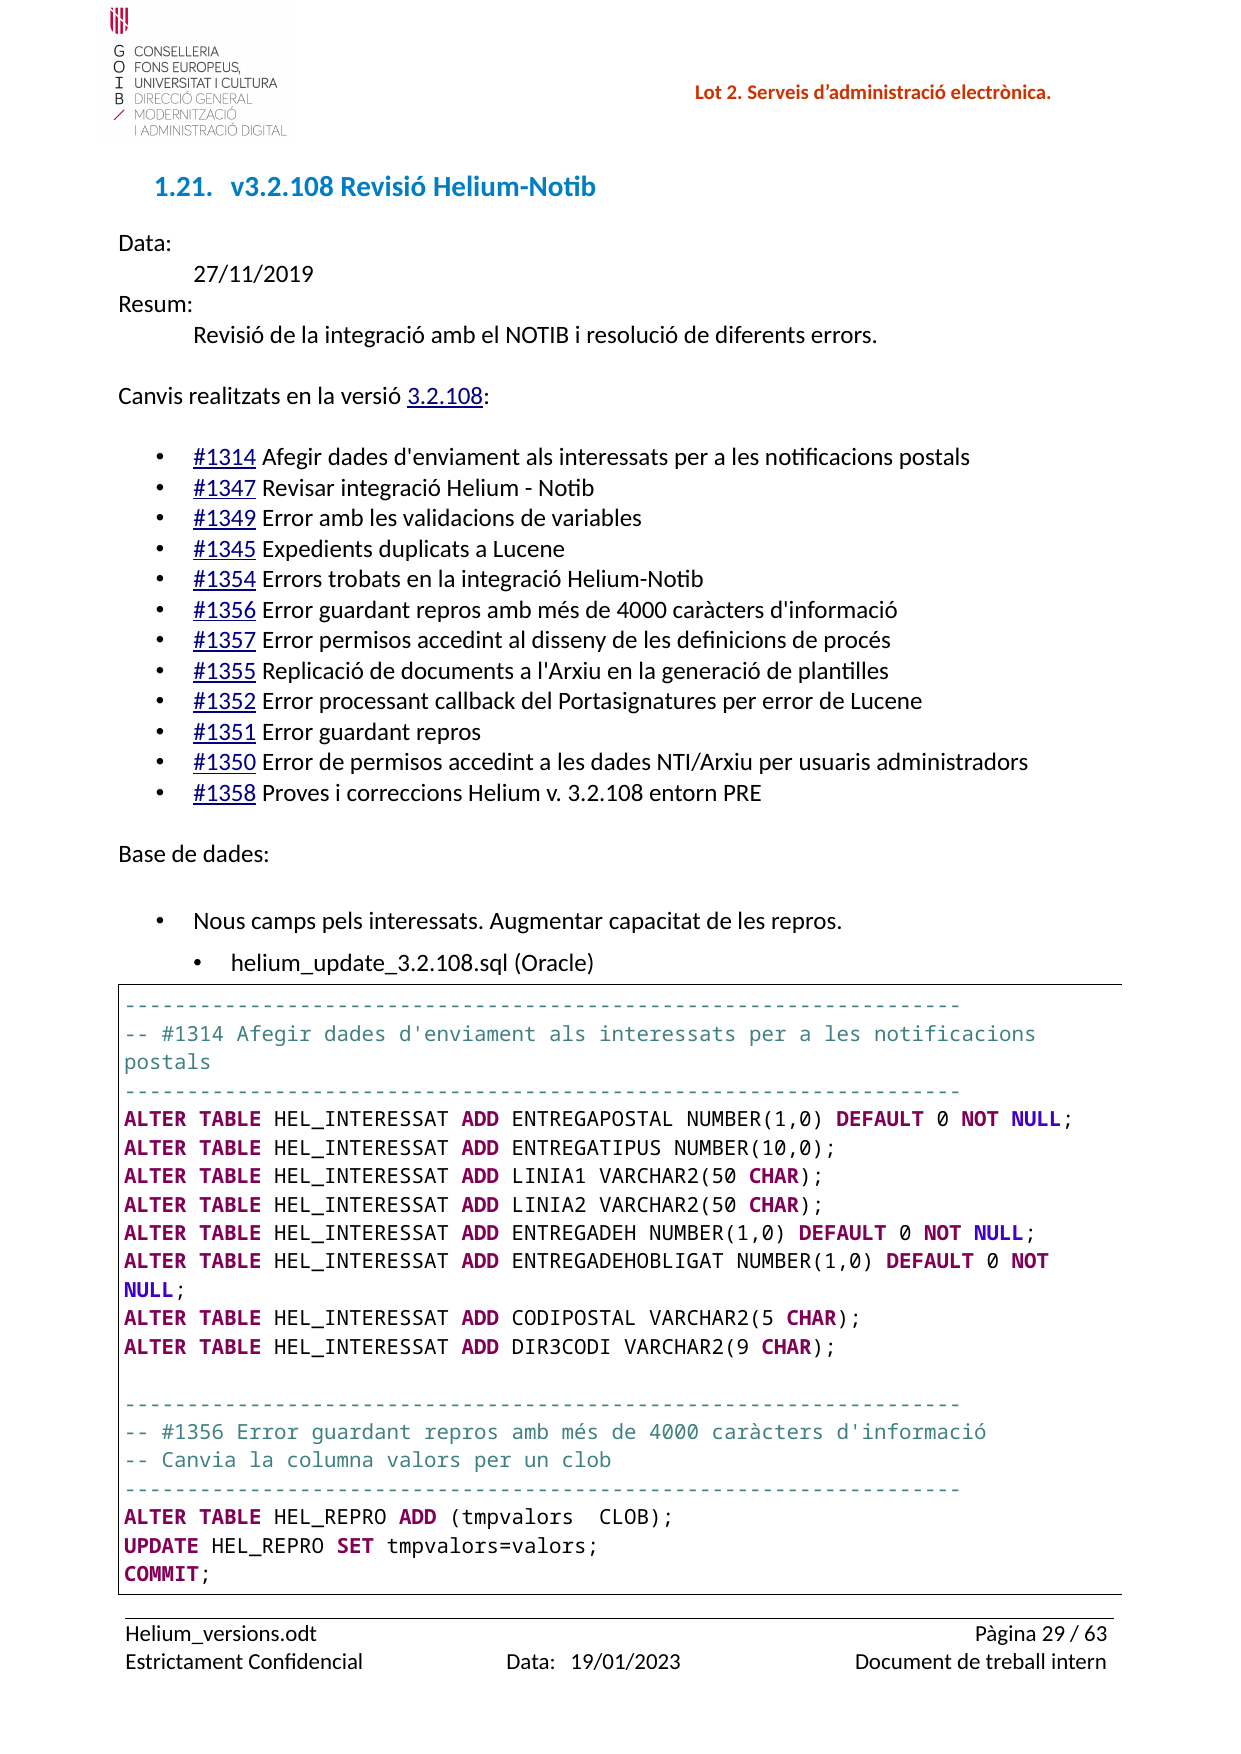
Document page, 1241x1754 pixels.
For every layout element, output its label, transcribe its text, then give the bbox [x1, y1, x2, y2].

list #1350 Error de permisos accedint a les dades NTI/Arxiu per usuaris administradors [156, 746, 1122, 777]
list #1349 Error amb les validacions de variables [156, 502, 1122, 533]
list helium_update_3.2.108.sql (Oracle) [193, 947, 1122, 978]
list #1352 Error processant callback del Portasignatures per error de Lucene [156, 685, 1122, 716]
text Base de dades: [118, 838, 1122, 868]
list #1357 Error permisos accedint al disseny de les definicions de procés [156, 624, 1122, 655]
list #1358 Proves i correccions Helium v. 3.2.108 entorn PRE [156, 777, 1122, 807]
list #1351 Error guardant repros [156, 716, 1122, 746]
list #1314 Afegir dades d'enviament als interessats per a les notificacions postals [156, 441, 1122, 472]
text 27/11/2019 [118, 258, 1122, 289]
table_header ------------------------------------------------------------------- -- #1314 Afegir dades d'enviament als interessats per a les notificacions postals ------------------------------------------------------------------- ALTER TABLE HEL_INTERESSAT ADD ENTREGAPOSTAL NUMBER(1,0) DEFAULT 0 NOT NULL; ALTER TABLE HEL_INTERESSAT ADD ENTREGATIPUS NUMBER(10,0); ALTER TABLE HEL_INTERESSAT ADD LINIA1 VARCHAR2(50 CHAR); ALTER TABLE HEL_INTERESSAT ADD LINIA2 VARCHAR2(50 CHAR); ALTER TABLE HEL_INTERESSAT ADD ENTREGADEH NUMBER(1,0) DEFAULT 0 NOT NULL; ALTER TABLE HEL_INTERESSAT ADD ENTREGADEHOBLIGAT NUMBER(1,0) DEFAULT 0 NOT NULL; ALTER TABLE HEL_INTERESSAT ADD CODIPOSTAL VARCHAR2(5 CHAR); ALTER TABLE HEL_INTERESSAT ADD DIR3CODI VARCHAR2(9 CHAR); ------------------------------------------------------------------- -- #1356 Error guardant repros amb més de 4000 caràcters d'informació -- Canvia la columna valors per un clob ------------------------------------------------------------------- ALTER TABLE HEL_REPRO ADD (tmpvalors CLOB); UPDATE HEL_REPRO SET tmpvalors=valors; COMMIT; [119, 985, 1122, 1593]
text Canvis realitzats en la versió 3.2.108: [118, 380, 1122, 411]
list #1345 Expedients duplicats a Lucene [156, 533, 1122, 563]
list #1355 Replicació de documents a l'Arxiu en la generació de plantilles [156, 655, 1122, 685]
text Data: [118, 228, 1122, 258]
subtitle v3.2.108 Revisió Helium-Notib [153, 168, 1122, 204]
list Nous camps pels interessats. Augmentar capacitat de les repros. [156, 905, 1122, 936]
list #1354 Errors trobats en la integració Helium-Notib [156, 563, 1122, 594]
text Revisió de la integració amb el NOTIB i resolució de diferents errors. [118, 319, 1122, 350]
text Resum: [118, 289, 1122, 319]
picture [100, 0, 297, 144]
list #1347 Revisar integració Helium - Notib [156, 472, 1122, 502]
list #1356 Error guardant repros amb més de 4000 caràcters d'informació [156, 594, 1122, 624]
